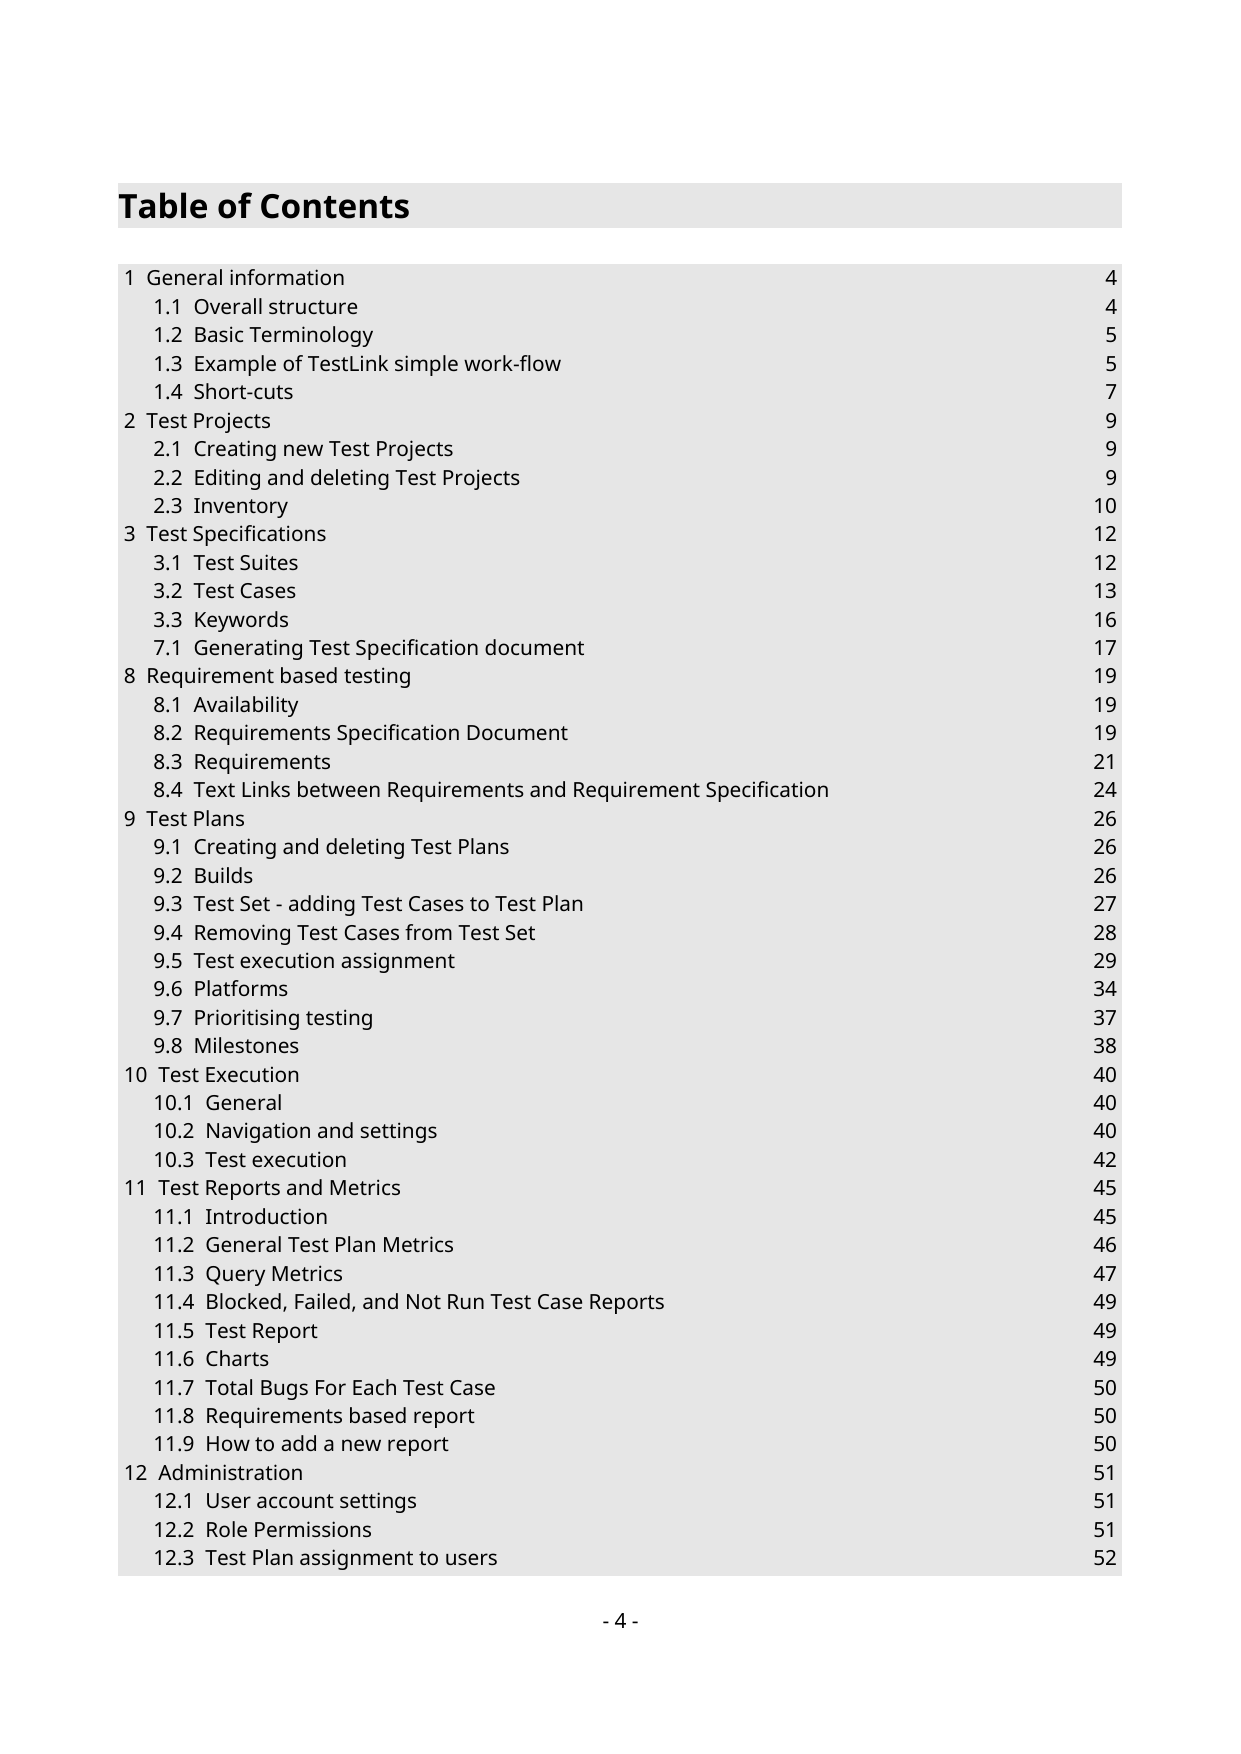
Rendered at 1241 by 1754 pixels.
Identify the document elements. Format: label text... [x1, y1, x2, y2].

text 8.3 Requirements 21 [148, 747, 1122, 775]
text 11.5 Test Report 49 [148, 1316, 1122, 1344]
text 9.8 Milestones 38 [148, 1031, 1122, 1060]
text 11.6 Charts 49 [148, 1344, 1122, 1373]
text 1.3 Example of TestLink simple work-flow 5 [148, 349, 1122, 377]
text 2 Test Projects 9 [118, 406, 1122, 434]
text 3.2 Test Cases 13 [148, 576, 1122, 605]
text 11.3 Query Metrics 47 [148, 1259, 1122, 1287]
text 9.6 Platforms 34 [148, 974, 1122, 1003]
text 11 Test Reports and Metrics 45 [118, 1173, 1122, 1202]
subtitle Table of Contents [118, 183, 1122, 228]
text 7.1 Generating Test Specification document 17 [148, 633, 1122, 662]
text 12.3 Test Plan assignment to users 52 [148, 1543, 1122, 1572]
text 10 Test Execution 40 [118, 1060, 1122, 1088]
text 9.1 Creating and deleting Test Plans 26 [148, 832, 1122, 861]
text 11.4 Blocked, Failed, and Not Run Test Case Reports 49 [148, 1287, 1122, 1316]
text 10.3 Test execution 42 [148, 1145, 1122, 1173]
text 2.3 Inventory 10 [148, 491, 1122, 519]
text 11.1 Introduction 45 [148, 1202, 1122, 1230]
text 8.1 Availability 19 [148, 690, 1122, 718]
text 9.7 Prioritising testing 37 [148, 1003, 1122, 1031]
text 2.2 Editing and deleting Test Projects 9 [148, 463, 1122, 491]
text 8 Requirement based testing 19 [118, 662, 1122, 690]
text 8.4 Text Links between Requirements and Requirement Specification 24 [148, 775, 1122, 804]
text 9.4 Removing Test Cases from Test Set 28 [148, 918, 1122, 946]
text 11.7 Total Bugs For Each Test Case 50 [148, 1373, 1122, 1401]
text 11.9 How to add a new report 50 [148, 1429, 1122, 1458]
text 1 General information 4 [118, 263, 1122, 292]
text 1.2 Basic Terminology 5 [148, 320, 1122, 349]
text 9 Test Plans 26 [118, 804, 1122, 832]
text 11.2 General Test Plan Metrics 46 [148, 1230, 1122, 1259]
text 10.2 Navigation and settings 40 [148, 1117, 1122, 1145]
text 12 Administration 51 [118, 1458, 1122, 1486]
text 9.3 Test Set - adding Test Cases to Test Plan 27 [148, 889, 1122, 918]
text 3 Test Specifications 12 [118, 519, 1122, 548]
text 9.5 Test execution assignment 29 [148, 946, 1122, 974]
text 12.1 User account settings 51 [148, 1486, 1122, 1515]
text 9.2 Builds 26 [148, 861, 1122, 889]
text 1.4 Short-cuts 7 [148, 377, 1122, 406]
text 3.3 Keywords 16 [148, 605, 1122, 633]
text 10.1 General 40 [148, 1088, 1122, 1117]
text 3.1 Test Suites 12 [148, 548, 1122, 576]
text 12.2 Role Permissions 51 [148, 1515, 1122, 1543]
text 2.1 Creating new Test Projects 9 [148, 434, 1122, 463]
text 8.2 Requirements Specification Document 19 [148, 718, 1122, 747]
text 11.8 Requirements based report 50 [148, 1401, 1122, 1429]
text 1.1 Overall structure 4 [148, 292, 1122, 320]
